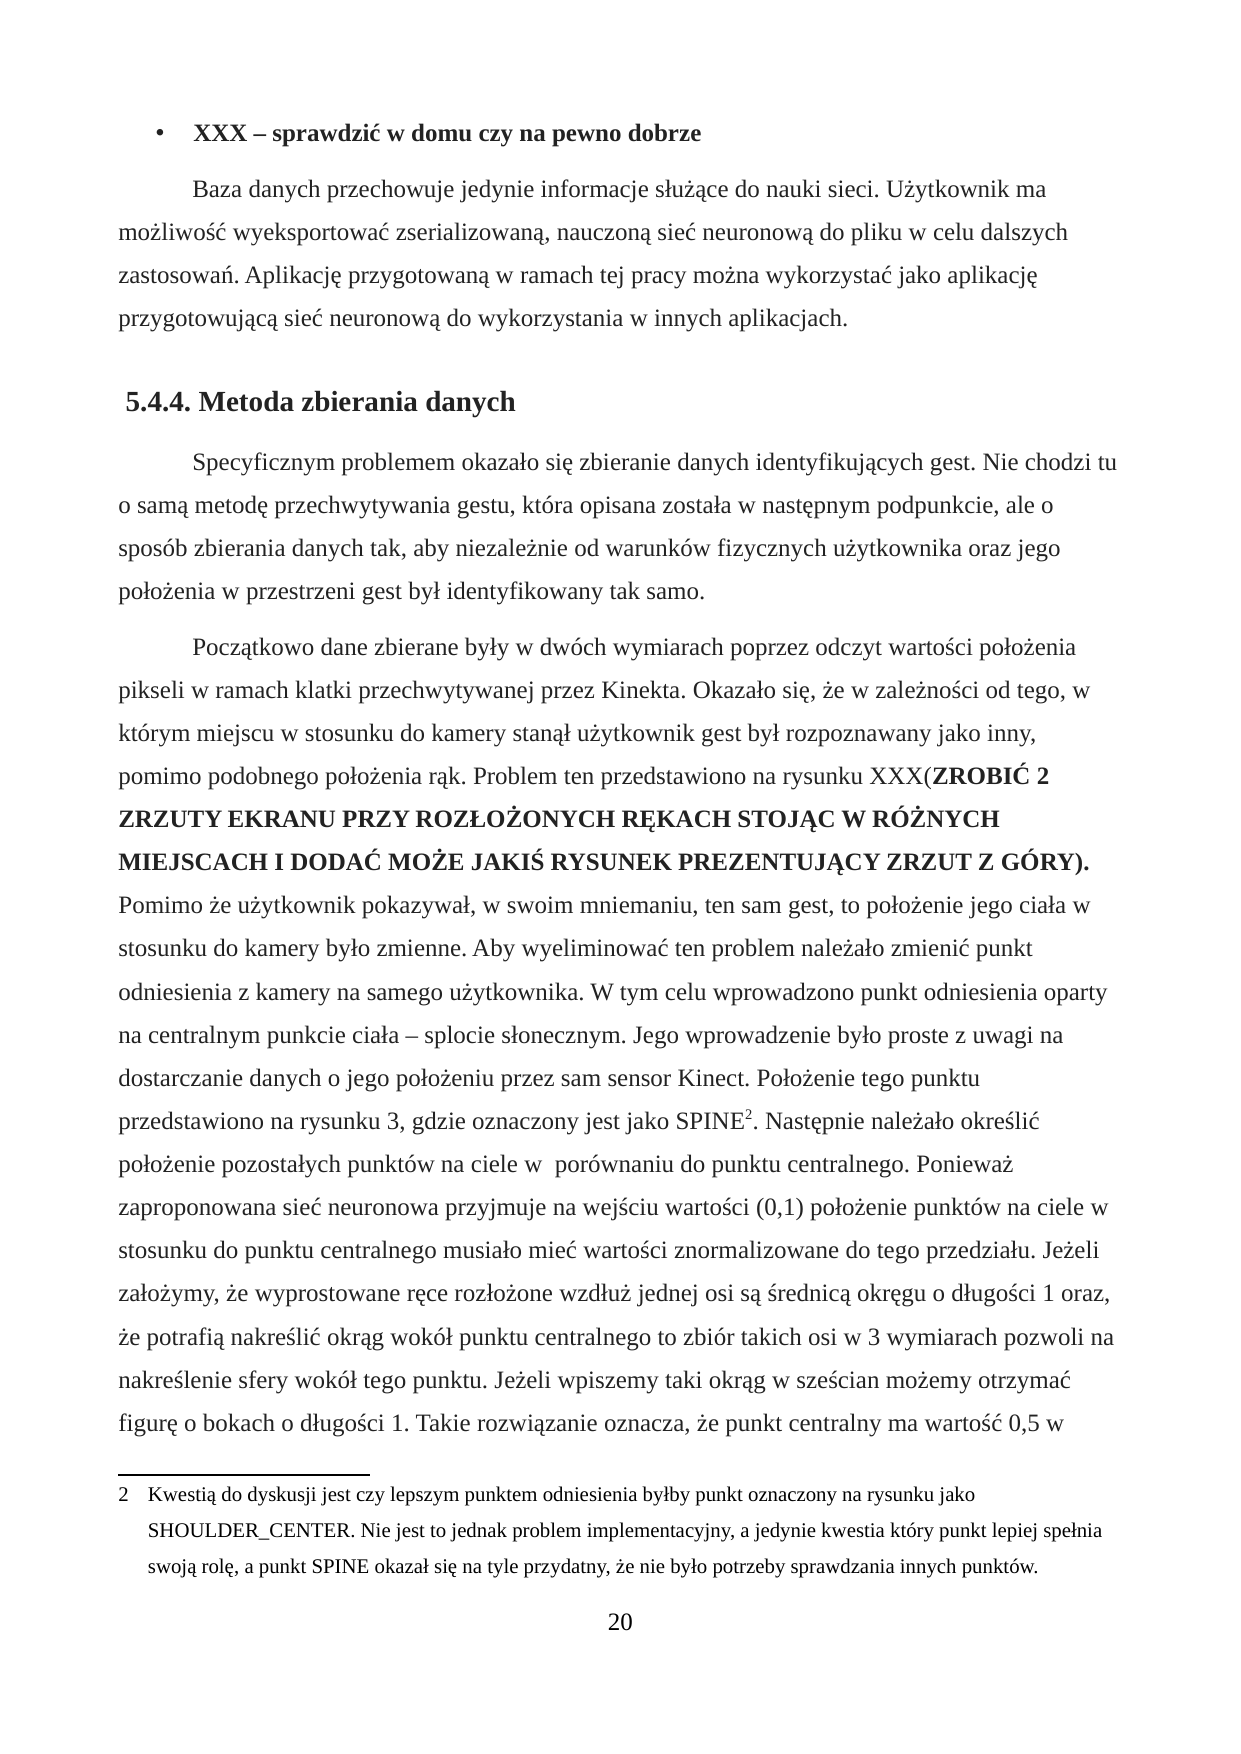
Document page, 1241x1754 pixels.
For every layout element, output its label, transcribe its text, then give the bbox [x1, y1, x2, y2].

subtitle Metoda zbierania danych [118, 384, 1122, 417]
text Specyficznym problemem okazało się zbieranie danych identyfikujących gest. Nie chodzi tu o samą metodę przechwytywania gestu, która opisana została w następnym podpunkcie, ale o sposób zbierania danych tak, aby niezależnie od warunków fizycznych użytkownika oraz jego położenia w przestrzeni gest był identyfikowany tak samo. [118, 447, 1122, 605]
text Kwestią do dyskusji jest czy lepszym punktem odniesienia byłby punkt oznaczony na rysunku jako SHOULDER_CENTER. Nie jest to jednak problem implementacyjny, a jedynie kwestia który punkt lepiej spełnia swoją rolę, a punkt SPINE okazał się na tyle przydatny, że nie było potrzeby sprawdzania innych punktów. [118, 1481, 1122, 1578]
text Początkowo dane zbierane były w dwóch wymiarach poprzez odczyt wartości położenia pikseli w ramach klatki przechwytywanej przez Kinekta. Okazało się, że w zależności od tego, w którym miejscu w stosunku do kamery stanął użytkownik gest był rozpoznawany jako inny, pomimo podobnego położenia rąk. Problem ten przedstawiono na rysunku XXX(ZROBIĆ 2 ZRZUTY EKRANU PRZY ROZŁOŻONYCH RĘKACH STOJĄC W RÓŻNYCH MIEJSCACH I DODAĆ MOŻE JAKIŚ RYSUNEK PREZENTUJĄCY ZRZUT Z GÓRY). Pomimo że użytkownik pokazywał, w swoim mniemaniu, ten sam gest, to położenie jego ciała w stosunku do kamery było zmienne. Aby wyeliminować ten problem należało zmienić punkt odniesienia z kamery na samego użytkownika. W tym celu wprowadzono punkt odniesienia oparty na centralnym punkcie ciała – splocie słonecznym. Jego wprowadzenie było proste z uwagi na dostarczanie danych o jego położeniu przez sam sensor Kinect. Położenie tego punktu przedstawiono na rysunku 3, gdzie oznaczony jest jako SPINE. Następnie należało określić położenie pozostałych punktów na ciele w porównaniu do punktu centralnego. Ponieważ zaproponowana sieć neuronowa przyjmuje na wejściu wartości (0,1) położenie punktów na ciele w stosunku do punktu centralnego musiało mieć wartości znormalizowane do tego przedziału. Jeżeli założymy, że wyprostowane ręce rozłożone wzdłuż jednej osi są średnicą okręgu o długości 1 oraz, że potrafią nakreślić okrąg wokół punktu centralnego to zbiór takich osi w 3 wymiarach pozwoli na nakreślenie sfery wokół tego punktu. Jeżeli wpiszemy taki okrąg w sześcian możemy otrzymać figurę o bokach o długości 1. Takie rozwiązanie oznacza, że punkt centralny ma wartość 0,5 w [118, 632, 1122, 1437]
list XXX – sprawdzić w domu czy na pewno dobrze [156, 118, 1122, 147]
text Baza danych przechowuje jedynie informacje służące do nauki sieci. Użytkownik ma możliwość wyeksportować zserializowaną, nauczoną sieć neuronową do pliku w celu dalszych zastosowań. Aplikację przygotowaną w ramach tej pracy można wykorzystać jako aplikację przygotowującą sieć neuronową do wykorzystania w innych aplikacjach. [118, 174, 1122, 332]
